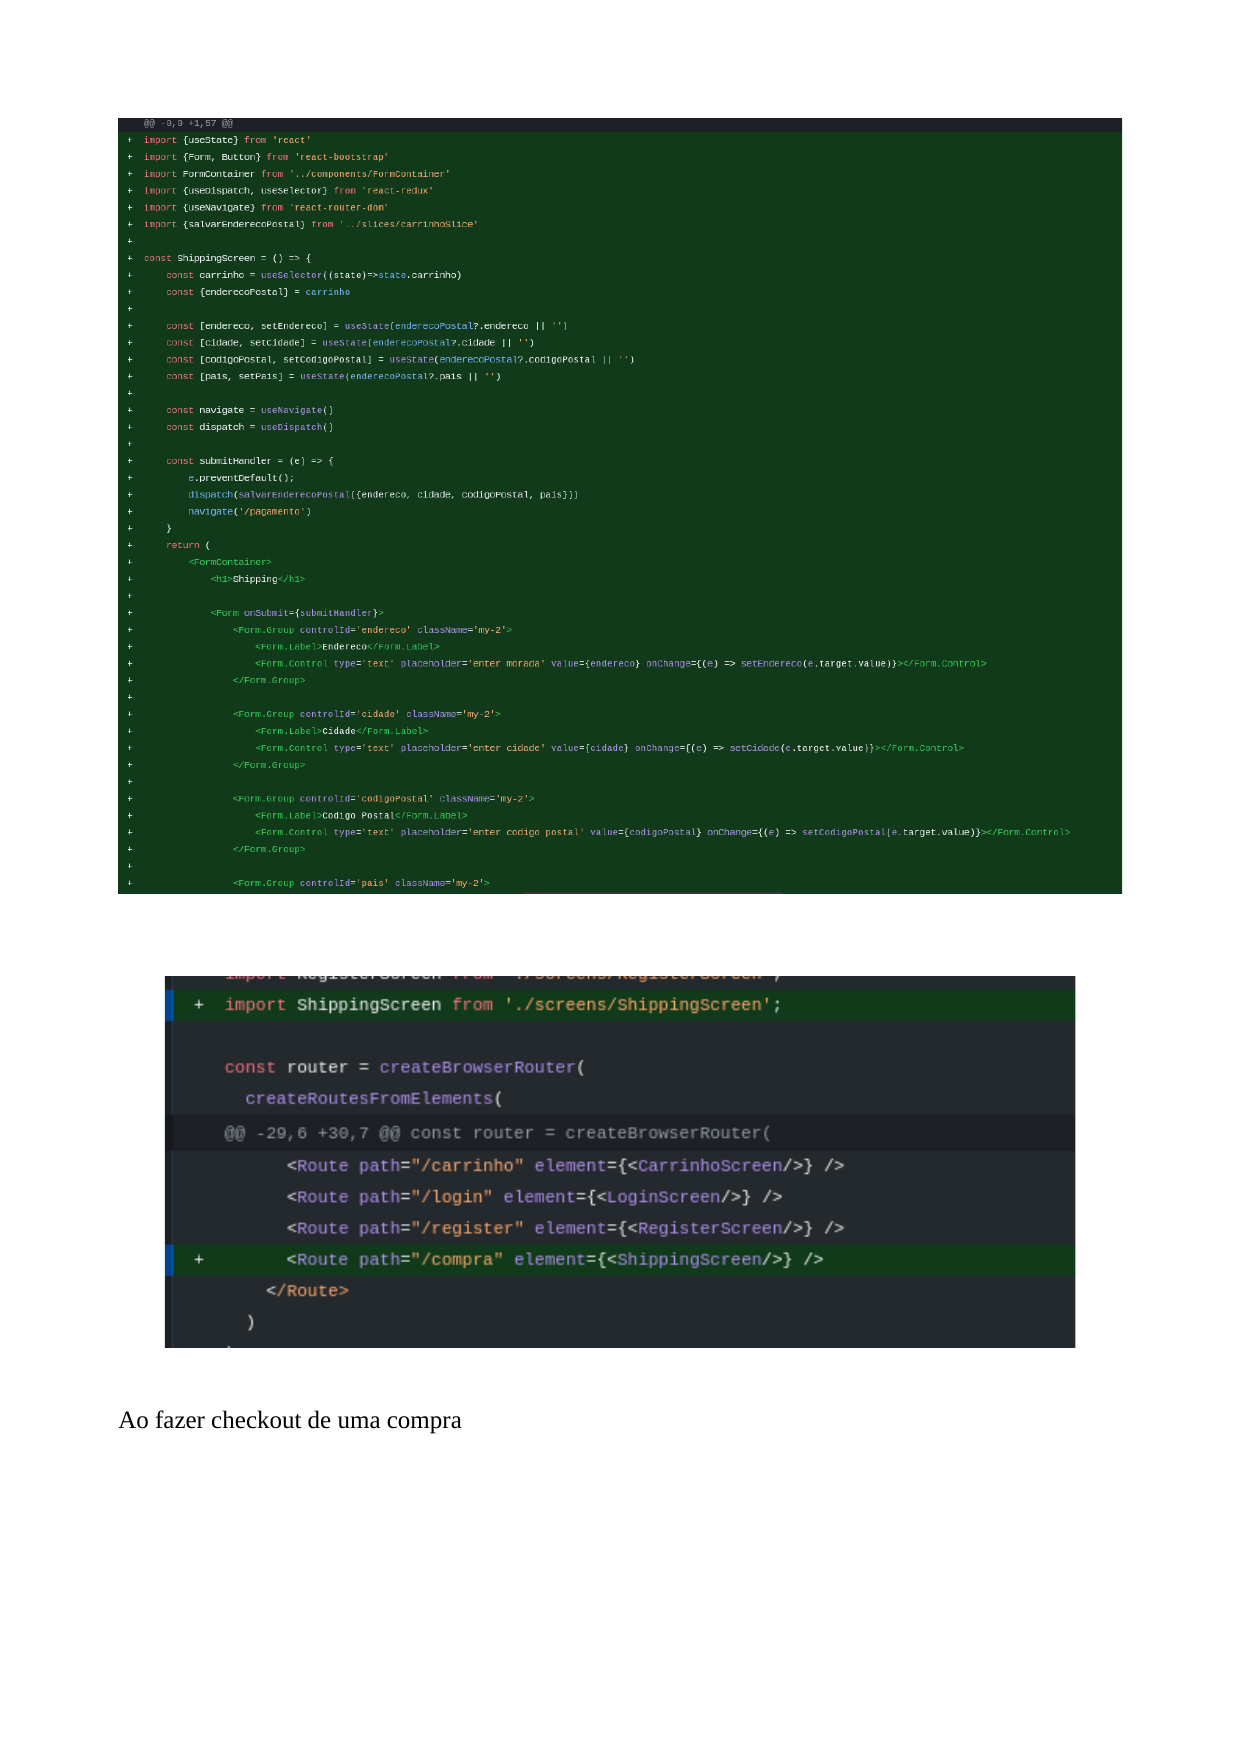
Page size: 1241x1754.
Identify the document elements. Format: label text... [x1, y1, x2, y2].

picture [164, 976, 1076, 1348]
text Ao fazer checkout de uma compra [118, 1406, 1122, 1434]
picture [118, 118, 1123, 894]
